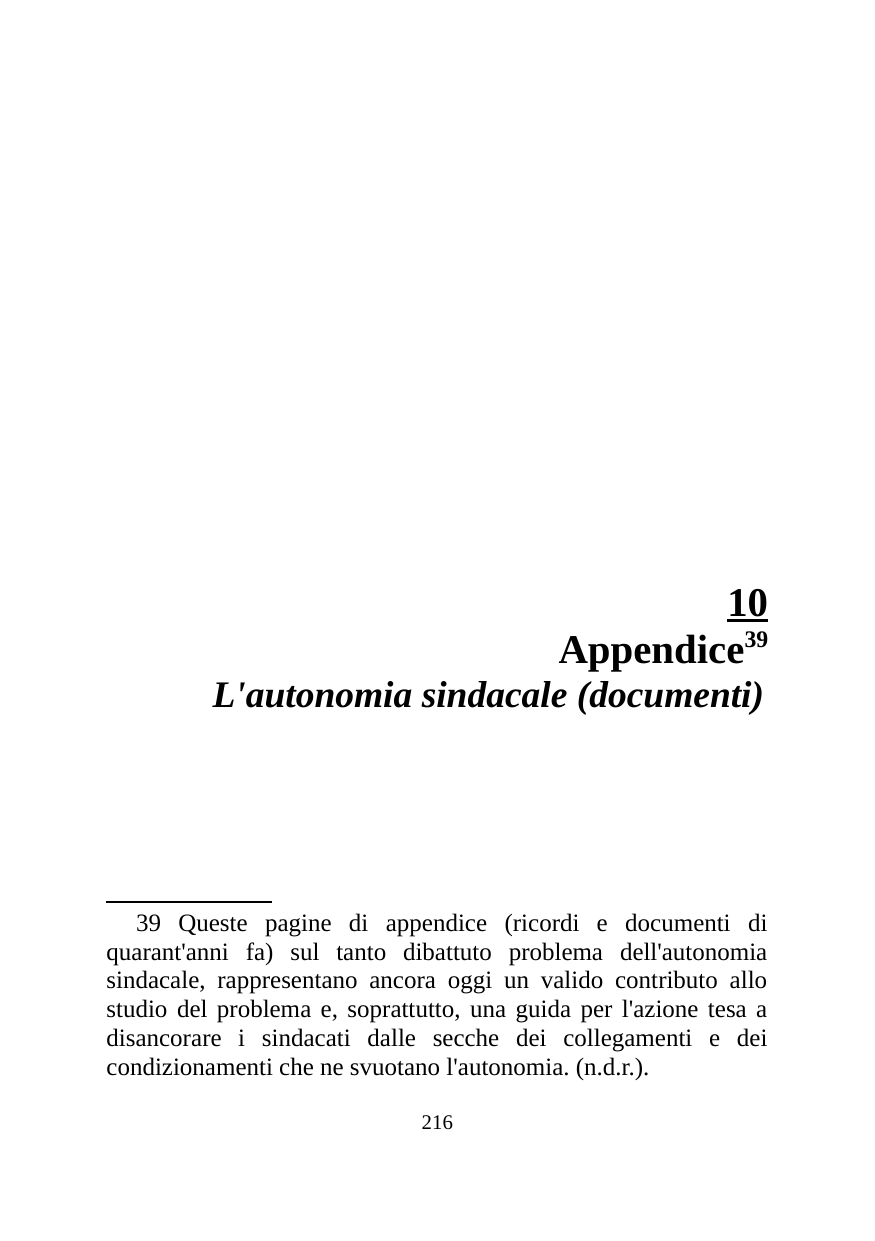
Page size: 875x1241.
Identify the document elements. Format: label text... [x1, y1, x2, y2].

text Queste pagine di appendice (ricordi e documenti di quarant'anni fa) sul tanto dibattuto problema dell'autonomia sindacale, rappresentano ancora oggi un valido contributo allo studio del problema e, soprattutto, una guida per l'azione tesa a disancorare i sindacati dalle secche dei collegamenti e dei condizionamenti che ne svuotano l'autonomia. (n.d.r.). [106, 908, 768, 1080]
subtitle 10 Appendice L'autonomia sindacale (documenti) [106, 579, 768, 716]
